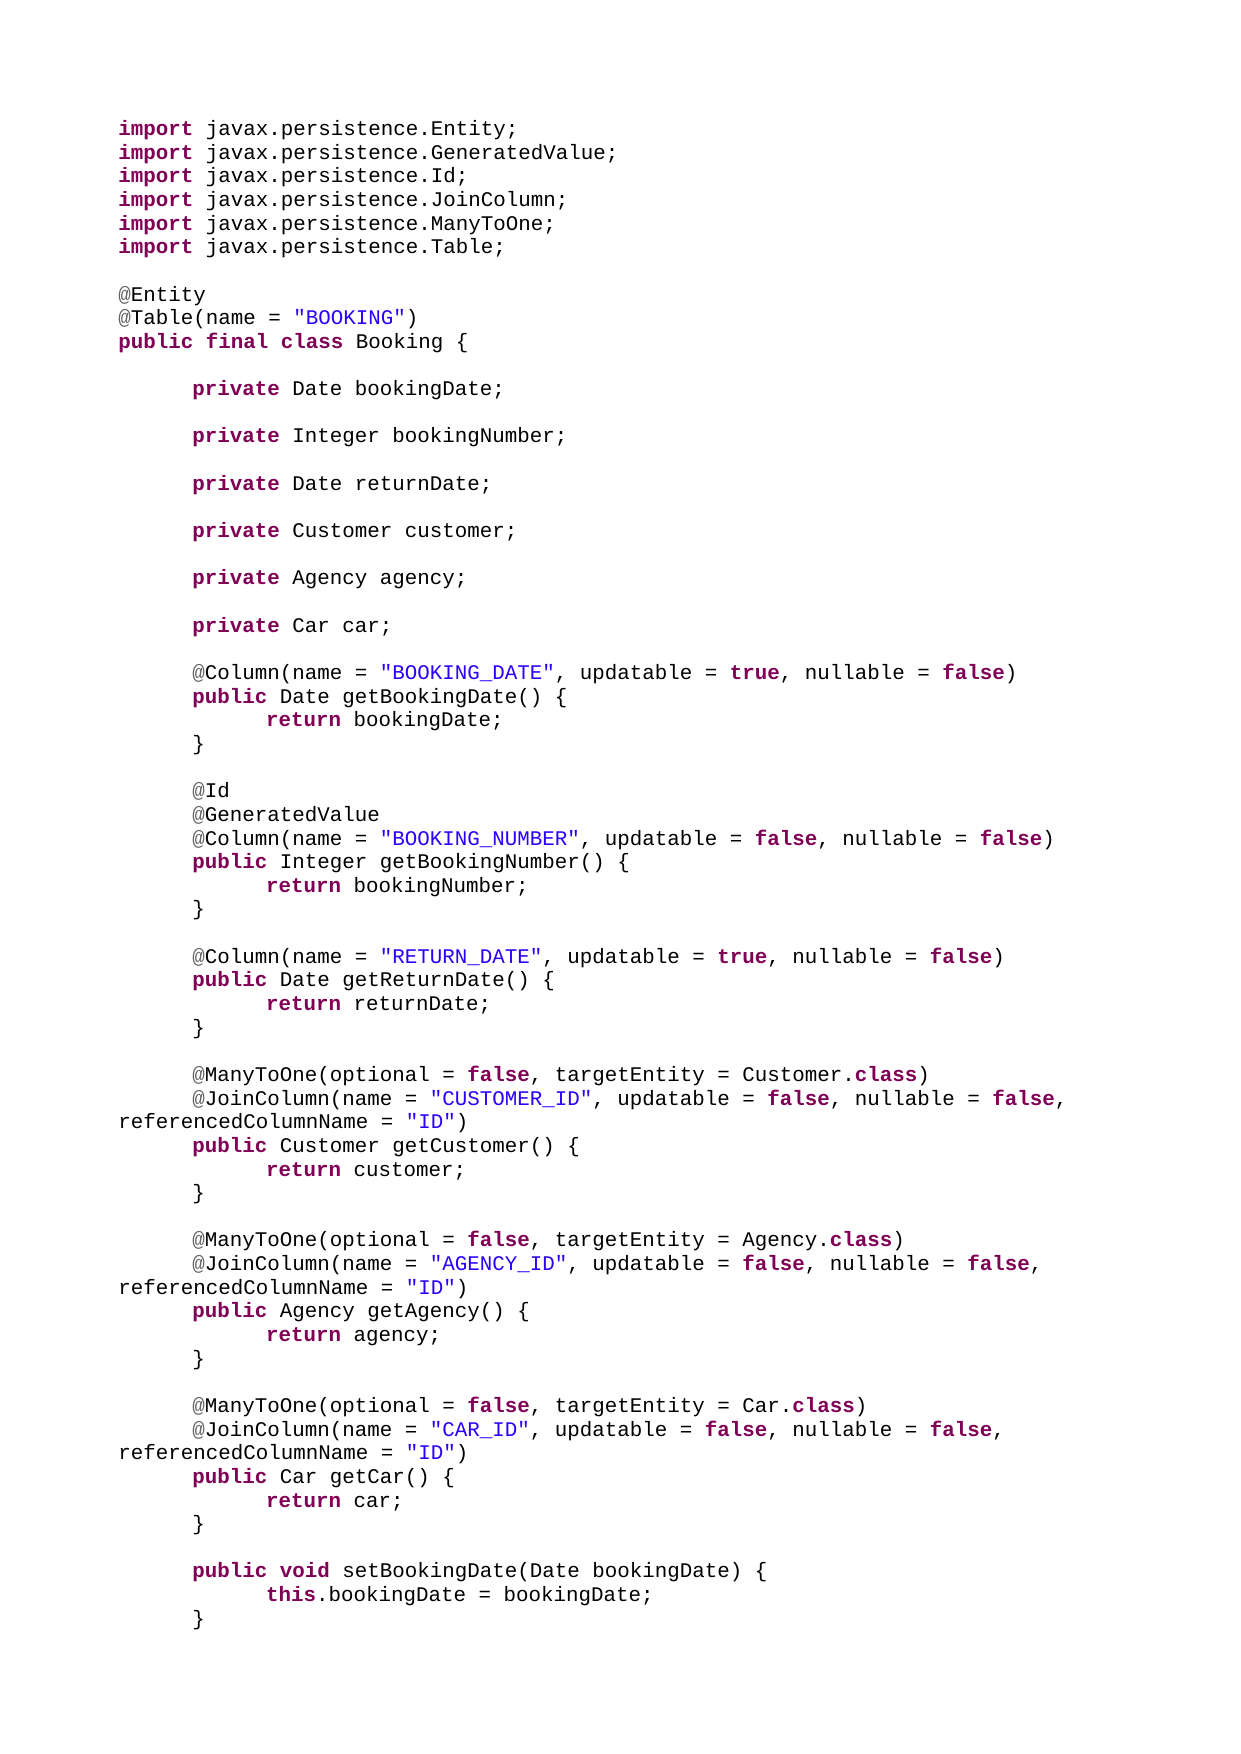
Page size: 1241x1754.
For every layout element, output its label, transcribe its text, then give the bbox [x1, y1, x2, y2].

text private Date bookingDate; [118, 378, 1122, 402]
text @Column(name = "BOOKING_DATE", updatable = true, nullable = false) [118, 662, 1122, 686]
text @JoinColumn(name = "AGENCY_ID", updatable = false, nullable = false, referencedColumnName = "ID") [118, 1253, 1122, 1300]
text import javax.persistence.Table; [118, 236, 1122, 260]
text public Date getReturnDate() { [118, 969, 1122, 993]
text @ManyToOne(optional = false, targetEntity = Customer.class) [118, 1064, 1122, 1088]
text } [118, 1182, 1122, 1206]
text } [118, 733, 1122, 757]
text public final class Booking { [118, 331, 1122, 354]
text } [118, 1348, 1122, 1371]
text import javax.persistence.JoinColumn; [118, 189, 1122, 213]
text this.bookingDate = bookingDate; [118, 1584, 1122, 1608]
text @Id [118, 780, 1122, 804]
text public Car getCar() { [118, 1466, 1122, 1489]
text } [118, 898, 1122, 922]
text return agency; [118, 1324, 1122, 1348]
text @Column(name = "RETURN_DATE", updatable = true, nullable = false) [118, 946, 1122, 969]
text } [118, 1608, 1122, 1631]
text @ManyToOne(optional = false, targetEntity = Agency.class) [118, 1229, 1122, 1253]
text } [118, 1513, 1122, 1537]
text import javax.persistence.ManyToOne; [118, 213, 1122, 236]
text return bookingNumber; [118, 875, 1122, 898]
text private Date returnDate; [118, 473, 1122, 496]
text return customer; [118, 1158, 1122, 1182]
text @JoinColumn(name = "CAR_ID", updatable = false, nullable = false, referencedColumnName = "ID") [118, 1419, 1122, 1466]
text private Integer bookingNumber; [118, 426, 1122, 449]
text import javax.persistence.GeneratedValue; [118, 142, 1122, 165]
text @JoinColumn(name = "CUSTOMER_ID", updatable = false, nullable = false, referencedColumnName = "ID") [118, 1088, 1122, 1135]
text public Integer getBookingNumber() { [118, 851, 1122, 875]
text @Table(name = "BOOKING") [118, 307, 1122, 331]
text @Column(name = "BOOKING_NUMBER", updatable = false, nullable = false) [118, 827, 1122, 851]
text return bookingDate; [118, 709, 1122, 733]
text public Customer getCustomer() { [118, 1135, 1122, 1158]
text return returnDate; [118, 993, 1122, 1017]
text public Date getBookingDate() { [118, 686, 1122, 709]
text @GeneratedValue [118, 804, 1122, 827]
text private Car car; [118, 615, 1122, 638]
text private Customer customer; [118, 520, 1122, 544]
text public void setBookingDate(Date bookingDate) { [118, 1561, 1122, 1584]
text } [118, 1017, 1122, 1040]
text private Agency agency; [118, 567, 1122, 591]
text public Agency getAgency() { [118, 1300, 1122, 1324]
text import javax.persistence.Id; [118, 165, 1122, 189]
text import javax.persistence.Entity; [118, 118, 1122, 142]
text return car; [118, 1489, 1122, 1513]
text @ManyToOne(optional = false, targetEntity = Car.class) [118, 1395, 1122, 1419]
text @Entity [118, 284, 1122, 307]
